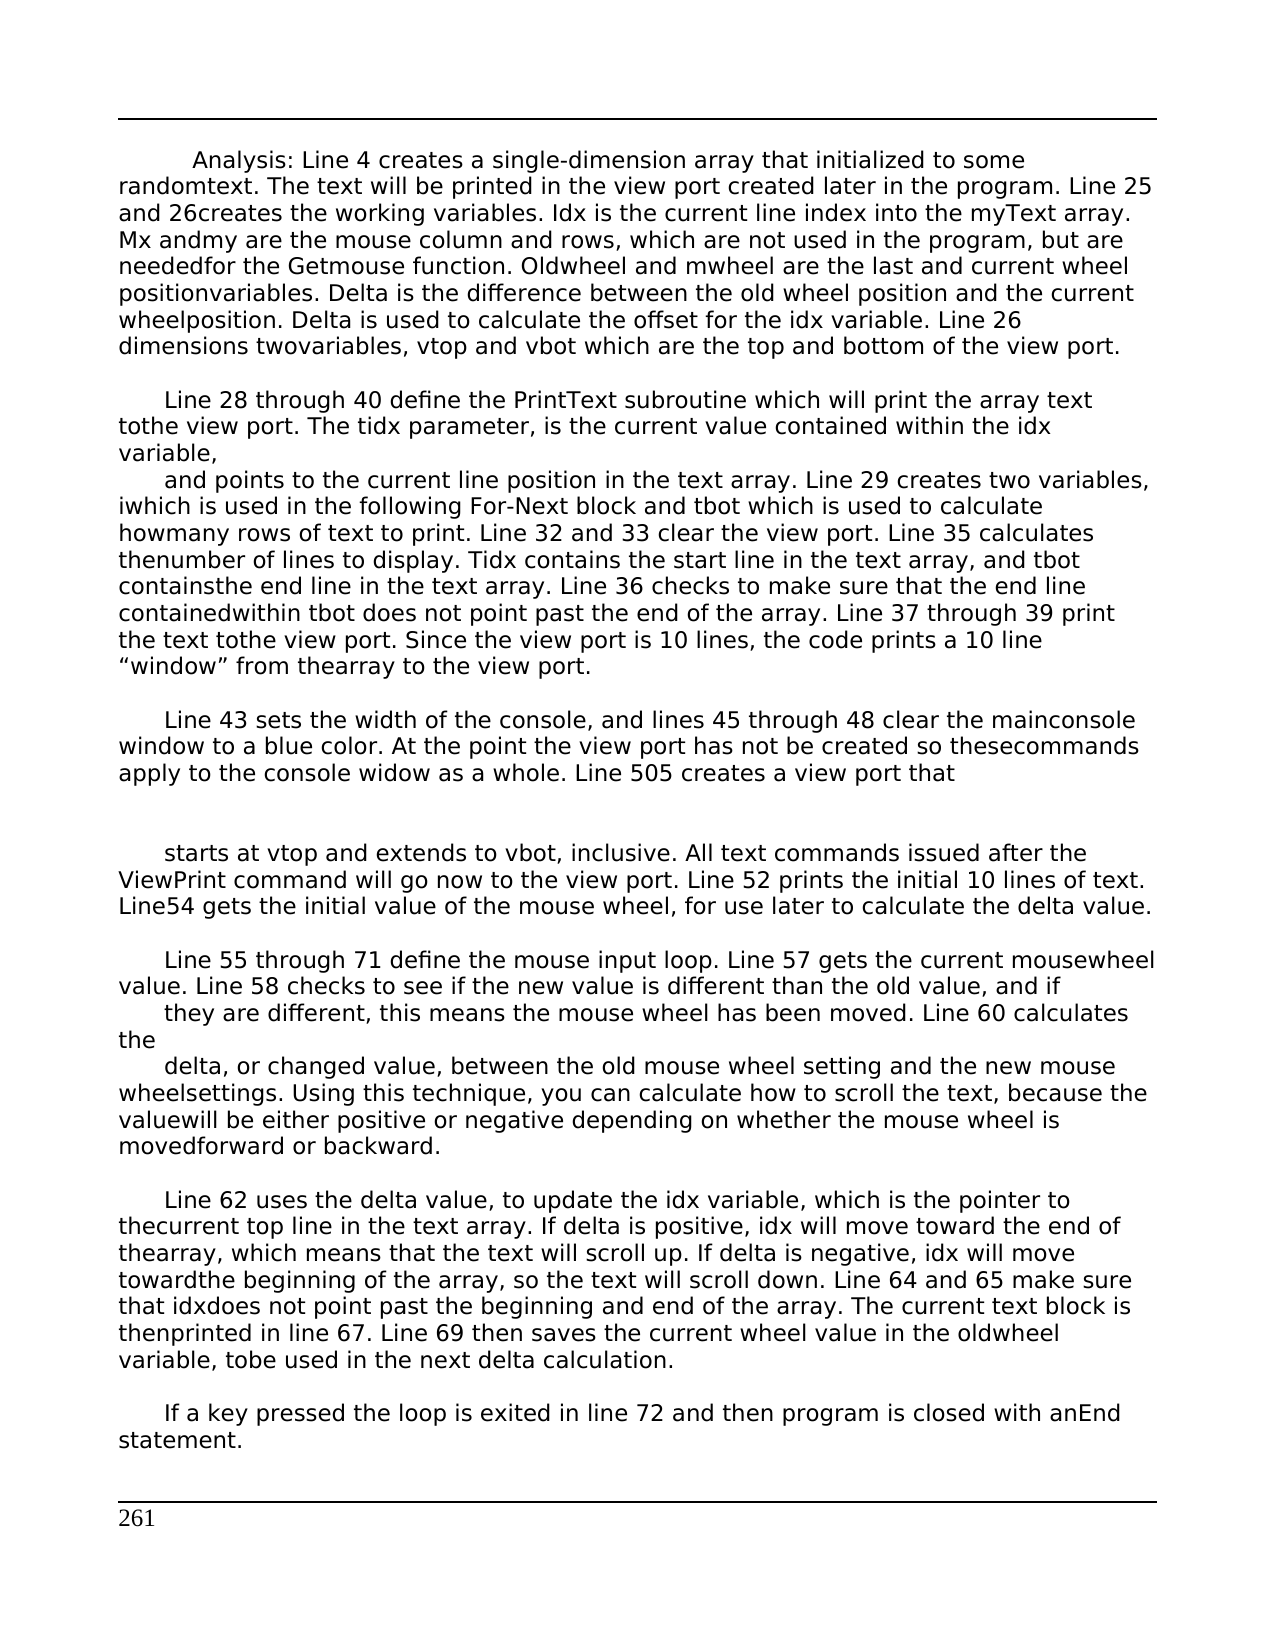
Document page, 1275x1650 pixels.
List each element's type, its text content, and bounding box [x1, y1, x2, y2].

text If a key pressed the loop is exited in line 72 and then program is closed with anEnd statement. [118, 1400, 1157, 1453]
text Line 62 uses the delta value, to update the idx variable, which is the pointer to thecurrent top line in the text array. If delta is positive, idx will move toward the end of thearray, which means that the text will scroll up. If delta is negative, idx will move towardthe beginning of the array, so the text will scroll down. Line 64 and 65 make sure that idxdoes not point past the beginning and end of the array. The current text block is thenprinted in line 67. Line 69 then saves the current wheel value in the oldwheel variable, tobe used in the next delta calculation. [118, 1187, 1157, 1373]
text Line 55 through 71 define the mouse input loop. Line 57 gets the current mousewheel value. Line 58 checks to see if the new value is different than the old value, and if [118, 947, 1157, 1000]
text Line 43 sets the width of the console, and lines 45 through 48 clear the mainconsole window to a blue color. At the point the view port has not be created so thesecommands apply to the console widow as a whole. Line 505 creates a view port that [118, 707, 1157, 787]
text starts at vtop and extends to vbot, inclusive. All text commands issued after the ViewPrint command will go now to the view port. Line 52 prints the initial 10 lines of text. Line54 gets the initial value of the mouse wheel, for use later to calculate the delta value. [118, 840, 1157, 920]
text delta, or changed value, between the old mouse wheel setting and the new mouse wheelsettings. Using this technique, you can calculate how to scroll the text, because the valuewill be either positive or negative depending on whether the mouse wheel is movedforward or backward. [118, 1053, 1157, 1160]
text they are different, this means the mouse wheel has been moved. Line 60 calculates the [118, 1000, 1157, 1053]
text Line 28 through 40 define the PrintText subroutine which will print the array text tothe view port. The tidx parameter, is the current value contained within the idx variable, [118, 387, 1157, 467]
text and points to the current line position in the text array. Line 29 creates two variables, iwhich is used in the following For-Next block and tbot which is used to calculate howmany rows of text to print. Line 32 and 33 clear the view port. Line 35 calculates thenumber of lines to display. Tidx contains the start line in the text array, and tbot containsthe end line in the text array. Line 36 checks to make sure that the end line containedwithin tbot does not point past the end of the array. Line 37 through 39 print the text tothe view port. Since the view port is 10 lines, the code prints a 10 line “window” from thearray to the view port. [118, 467, 1157, 680]
text Analysis: Line 4 creates a single-dimension array that initialized to some randomtext. The text will be printed in the view port created later in the program. Line 25 and 26creates the working variables. Idx is the current line index into the myText array. Mx andmy are the mouse column and rows, which are not used in the program, but are neededfor the Getmouse function. Oldwheel and mwheel are the last and current wheel positionvariables. Delta is the difference between the old wheel position and the current wheelposition. Delta is used to calculate the offset for the idx variable. Line 26 dimensions twovariables, vtop and vbot which are the top and bottom of the view port. [118, 147, 1157, 360]
